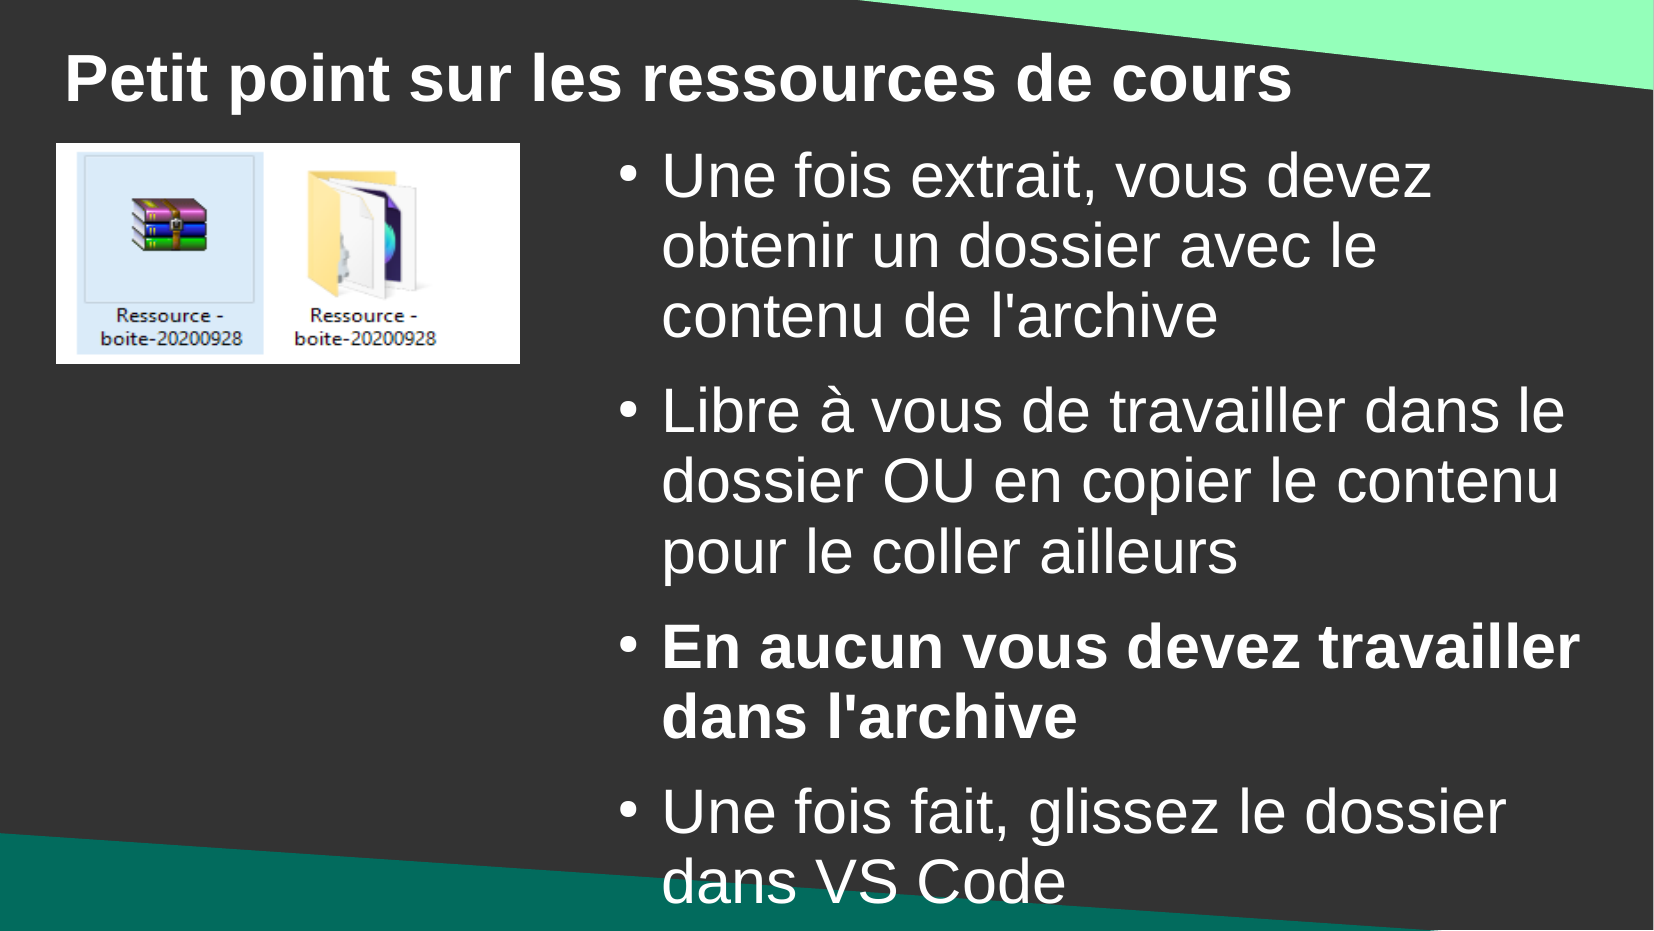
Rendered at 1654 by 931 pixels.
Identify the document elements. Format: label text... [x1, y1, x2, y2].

picture [56, 143, 520, 364]
text_box [857, 0, 1654, 90]
title Petit point sur les ressources de cours [64, 40, 1553, 118]
list Une fois extrait, vous devez obtenir un dossier avec le contenu de l'archive Libre à vous de travailler dans le dossier OU en copier le contenu pour le coller ailleurs En aucun vous devez travailler dans l'archive Une fois fait, glissez le dossier dans VS Code [602, 140, 1620, 922]
